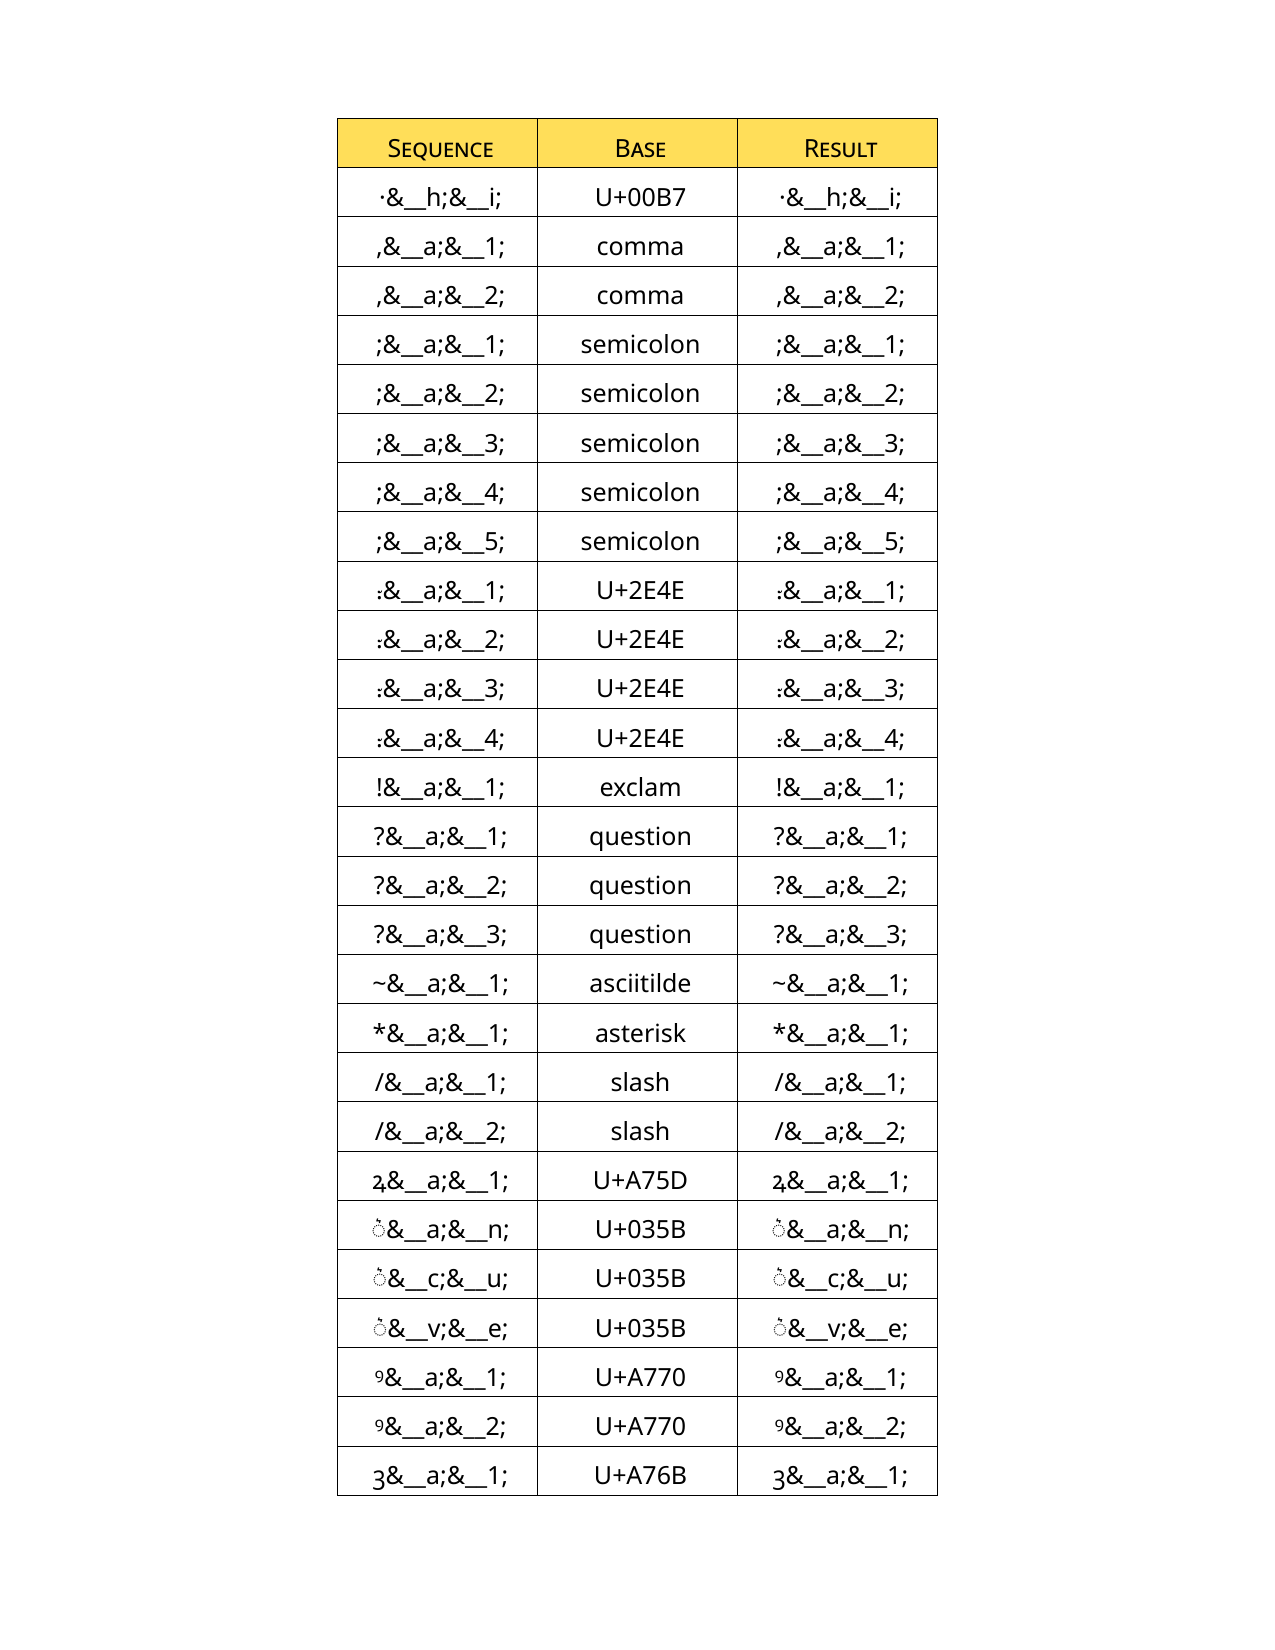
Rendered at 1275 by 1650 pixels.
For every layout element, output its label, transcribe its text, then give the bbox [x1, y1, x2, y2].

table_cell semicolon [538, 463, 737, 511]
table_cell ;&__a;&__3; [338, 414, 537, 462]
table_cell ;&__a;&__4; [338, 463, 537, 511]
table_cell ⹎&__a;&__1; [338, 562, 537, 610]
table_cell ⹎&__a;&__1; [738, 562, 937, 610]
table_cell ꝝ&__a;&__1; [738, 1152, 937, 1200]
table_cell /&__a;&__1; [338, 1053, 537, 1101]
table_cell ?&__a;&__3; [738, 906, 937, 954]
table_cell *&__a;&__1; [338, 1004, 537, 1052]
table_cell ,&__a;&__1; [338, 217, 537, 266]
table_cell ⹎&__a;&__2; [338, 611, 537, 659]
table_cell ꝝ&__a;&__1; [338, 1152, 537, 1200]
table_cell U+035B [538, 1201, 737, 1249]
table_cell ?&__a;&__1; [738, 807, 937, 856]
table_cell comma [538, 217, 737, 266]
table_cell ◌͛&__v;&__e; [738, 1299, 937, 1347]
table_cell /&__a;&__2; [338, 1102, 537, 1151]
table_cell /&__a;&__2; [738, 1102, 937, 1151]
table_cell ⹎&__a;&__2; [738, 611, 937, 659]
table_cell ꝰ&__a;&__1; [738, 1348, 937, 1396]
table_cell U+2E4E [538, 660, 737, 708]
table_cell ·&__h;&__i; [338, 168, 537, 216]
table_cell U+2E4E [538, 611, 737, 659]
table_header Base [538, 119, 737, 167]
table_cell ◌͛&__c;&__u; [738, 1250, 937, 1298]
table_cell ;&__a;&__3; [738, 414, 937, 462]
table_cell slash [538, 1102, 737, 1151]
table_cell asterisk [538, 1004, 737, 1052]
table_cell question [538, 906, 737, 954]
table_cell ⹎&__a;&__4; [338, 709, 537, 757]
table_cell U+2E4E [538, 709, 737, 757]
table_cell U+A76B [538, 1447, 737, 1495]
table_cell *&__a;&__1; [738, 1004, 937, 1052]
table_cell ;&__a;&__5; [738, 512, 937, 561]
table_cell exclam [538, 758, 737, 806]
table_cell question [538, 857, 737, 905]
table_cell semicolon [538, 414, 737, 462]
table_cell semicolon [538, 512, 737, 561]
table_cell U+00B7 [538, 168, 737, 216]
table_header Sequence [338, 119, 537, 167]
table_cell ꝫ&__a;&__1; [738, 1447, 937, 1495]
table_header Result [738, 119, 937, 167]
table_cell semicolon [538, 316, 737, 364]
table_cell ?&__a;&__3; [338, 906, 537, 954]
table_cell ⹎&__a;&__3; [738, 660, 937, 708]
table_cell ·&__h;&__i; [738, 168, 937, 216]
table_cell U+A770 [538, 1348, 737, 1396]
table_cell ?&__a;&__2; [738, 857, 937, 905]
table_cell ;&__a;&__2; [338, 365, 537, 413]
table_cell ;&__a;&__5; [338, 512, 537, 561]
table_cell ,&__a;&__2; [738, 267, 937, 315]
table_cell ◌͛&__a;&__n; [738, 1201, 937, 1249]
table_cell ~&__a;&__1; [338, 955, 537, 1003]
table_cell ꝰ&__a;&__1; [338, 1348, 537, 1396]
table_cell ꝰ&__a;&__2; [738, 1397, 937, 1446]
table_cell comma [538, 267, 737, 315]
table_cell ◌͛&__c;&__u; [338, 1250, 537, 1298]
table_cell U+A770 [538, 1397, 737, 1446]
table_cell ⹎&__a;&__3; [338, 660, 537, 708]
table_cell U+2E4E [538, 562, 737, 610]
table_cell question [538, 807, 737, 856]
table_cell asciitilde [538, 955, 737, 1003]
table_cell U+035B [538, 1250, 737, 1298]
table_cell ◌͛&__v;&__e; [338, 1299, 537, 1347]
table_cell ?&__a;&__2; [338, 857, 537, 905]
table_cell !&__a;&__1; [738, 758, 937, 806]
table_cell ?&__a;&__1; [338, 807, 537, 856]
table_cell U+A75D [538, 1152, 737, 1200]
table_cell ;&__a;&__1; [738, 316, 937, 364]
table_cell !&__a;&__1; [338, 758, 537, 806]
table_cell ;&__a;&__2; [738, 365, 937, 413]
table_cell semicolon [538, 365, 737, 413]
table_cell ~&__a;&__1; [738, 955, 937, 1003]
table_cell ;&__a;&__4; [738, 463, 937, 511]
table_cell ◌͛&__a;&__n; [338, 1201, 537, 1249]
table_cell U+035B [538, 1299, 737, 1347]
table_cell /&__a;&__1; [738, 1053, 937, 1101]
table_cell ꝰ&__a;&__2; [338, 1397, 537, 1446]
table_cell ;&__a;&__1; [338, 316, 537, 364]
table_cell ,&__a;&__2; [338, 267, 537, 315]
table_cell ,&__a;&__1; [738, 217, 937, 266]
table_cell ⹎&__a;&__4; [738, 709, 937, 757]
table_cell slash [538, 1053, 737, 1101]
table_cell ꝫ&__a;&__1; [338, 1447, 537, 1495]
